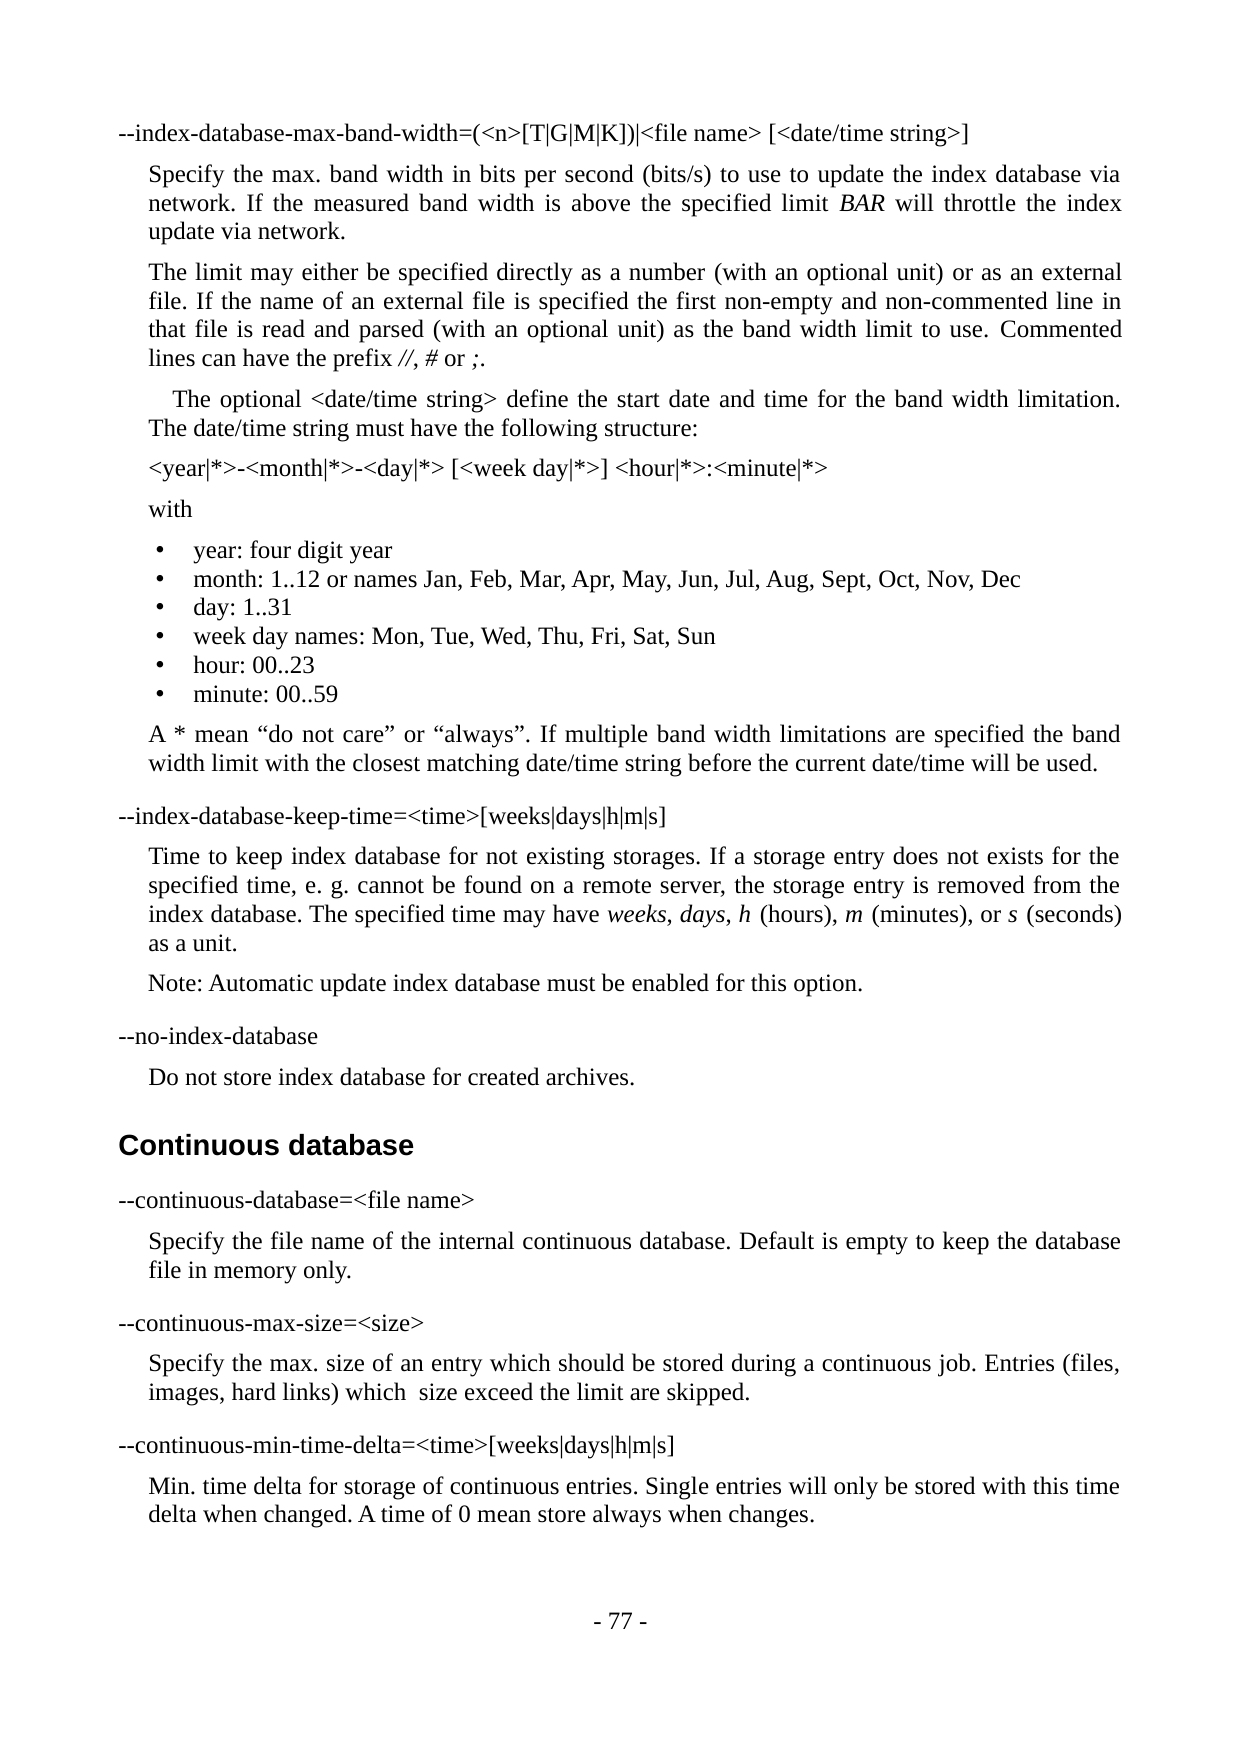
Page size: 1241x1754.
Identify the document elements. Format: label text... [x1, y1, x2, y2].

text A * mean “do not care” or “always”. If multiple band width limitations are specified the band width limit with the closest matching date/time string before the current date/time will be used. [148, 719, 1122, 777]
list month: 1..12 or names Jan, Feb, Mar, Apr, May, Jun, Jul, Aug, Sept, Oct, Nov, Dec [156, 564, 1122, 592]
title --continuous-database=<file name> [118, 1186, 1122, 1214]
text Do not store index database for created archives. [148, 1062, 1122, 1091]
text The limit may either be specified directly as a number (with an optional unit) or as an external file. If the name of an external file is specified the first non-empty and non-commented line in that file is read and parsed (with an optional unit) as the band width limit to use. Commented lines can have the prefix //, # or ;. [148, 257, 1122, 372]
list year: four digit year [156, 535, 1122, 564]
text with [148, 494, 1122, 523]
title --no-index-database [118, 1021, 1122, 1050]
text Min. time delta for storage of continuous entries. Single entries will only be stored with this time delta when changed. A time of 0 mean store always when changes. [148, 1471, 1122, 1528]
title --index-database-max-band-width=(<n>[T|G|M|K])|<file name> [<date/time string>] [118, 118, 1122, 147]
title --index-database-keep-time=<time>[weeks|days|h|m|s] [118, 801, 1122, 829]
list minute: 00..59 [156, 679, 1122, 707]
list day: 1..31 [156, 592, 1122, 621]
list hour: 00..23 [156, 650, 1122, 679]
subtitle Continuous database [118, 1128, 1122, 1161]
title --continuous-min-time-delta=<time>[weeks|days|h|m|s] [118, 1430, 1122, 1459]
text Specify the file name of the internal continuous database. Default is empty to keep the database file in memory only. [148, 1226, 1122, 1284]
text Specify the max. band width in bits per second (bits/s) to use to update the index database via network. If the measured band width is above the specified limit BAR will throttle the index update via network. [148, 159, 1122, 245]
text Note: Automatic update index database must be enabled for this option. [148, 968, 1122, 997]
title --continuous-max-size=<size> [118, 1308, 1122, 1337]
text The optional <date/time string> define the start date and time for the band width limitation. The date/time string must have the following structure: [148, 384, 1122, 442]
text Specify the max. size of an entry which should be stored during a continuous job. Entries (files, images, hard links) which size exceed the limit are skipped. [148, 1348, 1122, 1406]
text Time to keep index database for not existing storages. If a storage entry does not exists for the specified time, e. g. cannot be found on a remote server, the storage entry is removed from the index database. The specified time may have weeks, days, h (hours), m (minutes), or s (seconds) as a unit. [148, 841, 1122, 956]
list week day names: Mon, Tue, Wed, Thu, Fri, Sat, Sun [156, 621, 1122, 650]
text <year|*>-<month|*>-<day|*> [<week day|*>] <hour|*>:<minute|*> [148, 453, 1122, 482]
